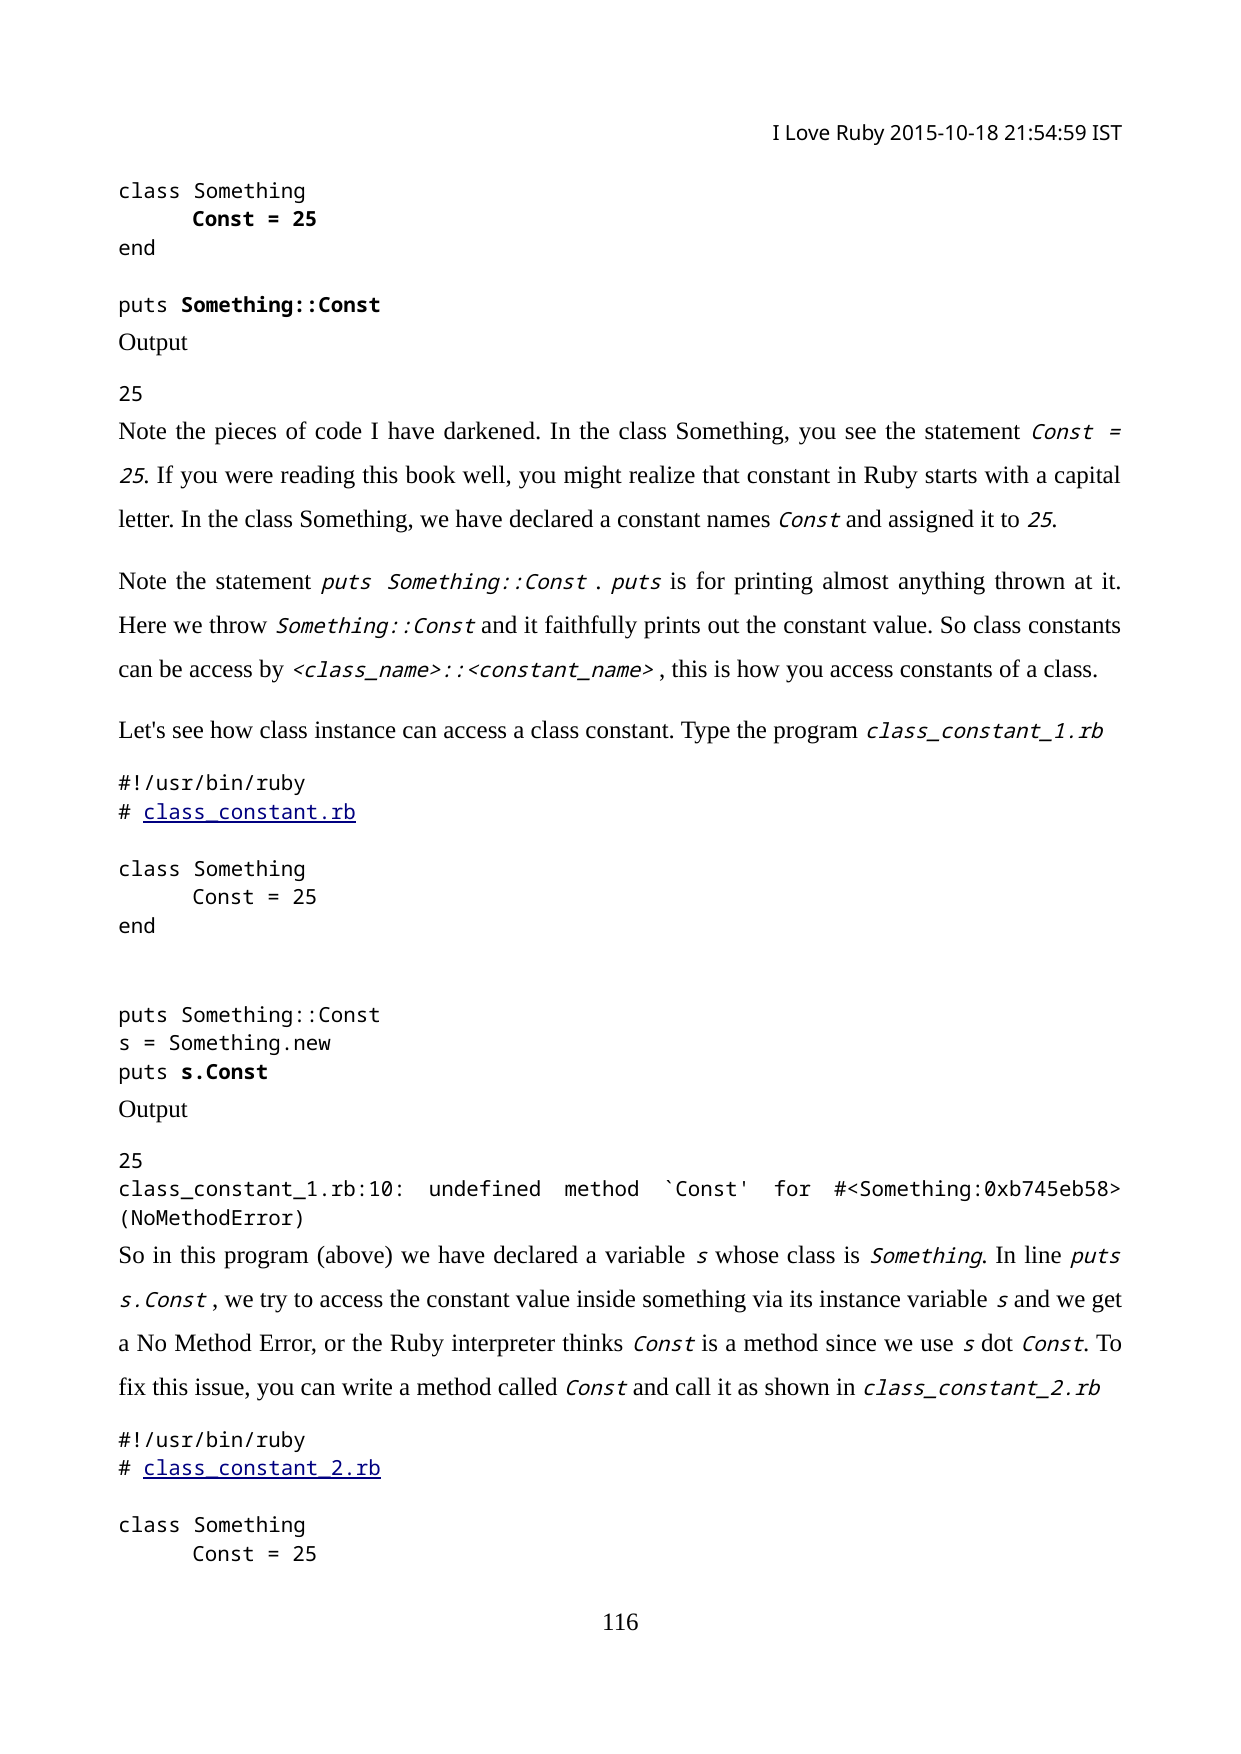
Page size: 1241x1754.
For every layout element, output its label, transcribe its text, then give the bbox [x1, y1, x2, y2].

text class Something [118, 854, 1122, 882]
text Note the statement puts Something::Const . puts is for printing almost anything thrown at it. Here we throw Something::Const and it faithfully prints out the constant value. So class constants can be access by <class_name>::<constant_name> , this is how you access constants of a class. [118, 566, 1122, 683]
text Let's see how class instance can access a class constant. Type the program class_constant_1.rb [118, 716, 1122, 745]
text 25 [118, 1146, 1122, 1174]
text Note the pieces of code I have darkened. In the class Something, you see the statement Const = 25. If you were reading this book well, you might realize that constant in Ruby starts with a capital letter. In the class Something, we have declared a constant names Const and assigned it to 25. [118, 416, 1122, 533]
text #!/usr/bin/ruby [118, 768, 1122, 797]
text Output [118, 327, 1122, 356]
text Const = 25 [118, 204, 1122, 233]
text Const = 25 [118, 1539, 1122, 1567]
text class Something [118, 1510, 1122, 1539]
text class Something [118, 176, 1122, 204]
text end [118, 911, 1122, 939]
text end [118, 233, 1122, 261]
text # class_constant_2.rb [118, 1453, 1122, 1482]
text Const = 25 [118, 882, 1122, 911]
text So in this program (above) we have declared a variable s whose class is Something. In line puts s.Const , we try to access the constant value inside something via its instance variable s and we get a No Method Error, or the Ruby interpreter thinks Const is a method since we use s dot Const. To fix this issue, you can write a method called Const and call it as shown in class_constant_2.rb [118, 1240, 1122, 1401]
text Output [118, 1094, 1122, 1123]
text puts Something::Const [118, 290, 1122, 318]
text 25 [118, 379, 1122, 407]
text puts Something::Const [118, 1000, 1122, 1028]
text puts s.Const [118, 1057, 1122, 1085]
text #!/usr/bin/ruby [118, 1425, 1122, 1453]
text s = Something.new [118, 1028, 1122, 1057]
text class_constant_1.rb:10: undefined method `Const' for #<Something:0xb745eb58> (NoMethodError) [118, 1174, 1122, 1231]
text # class_constant.rb [118, 797, 1122, 825]
